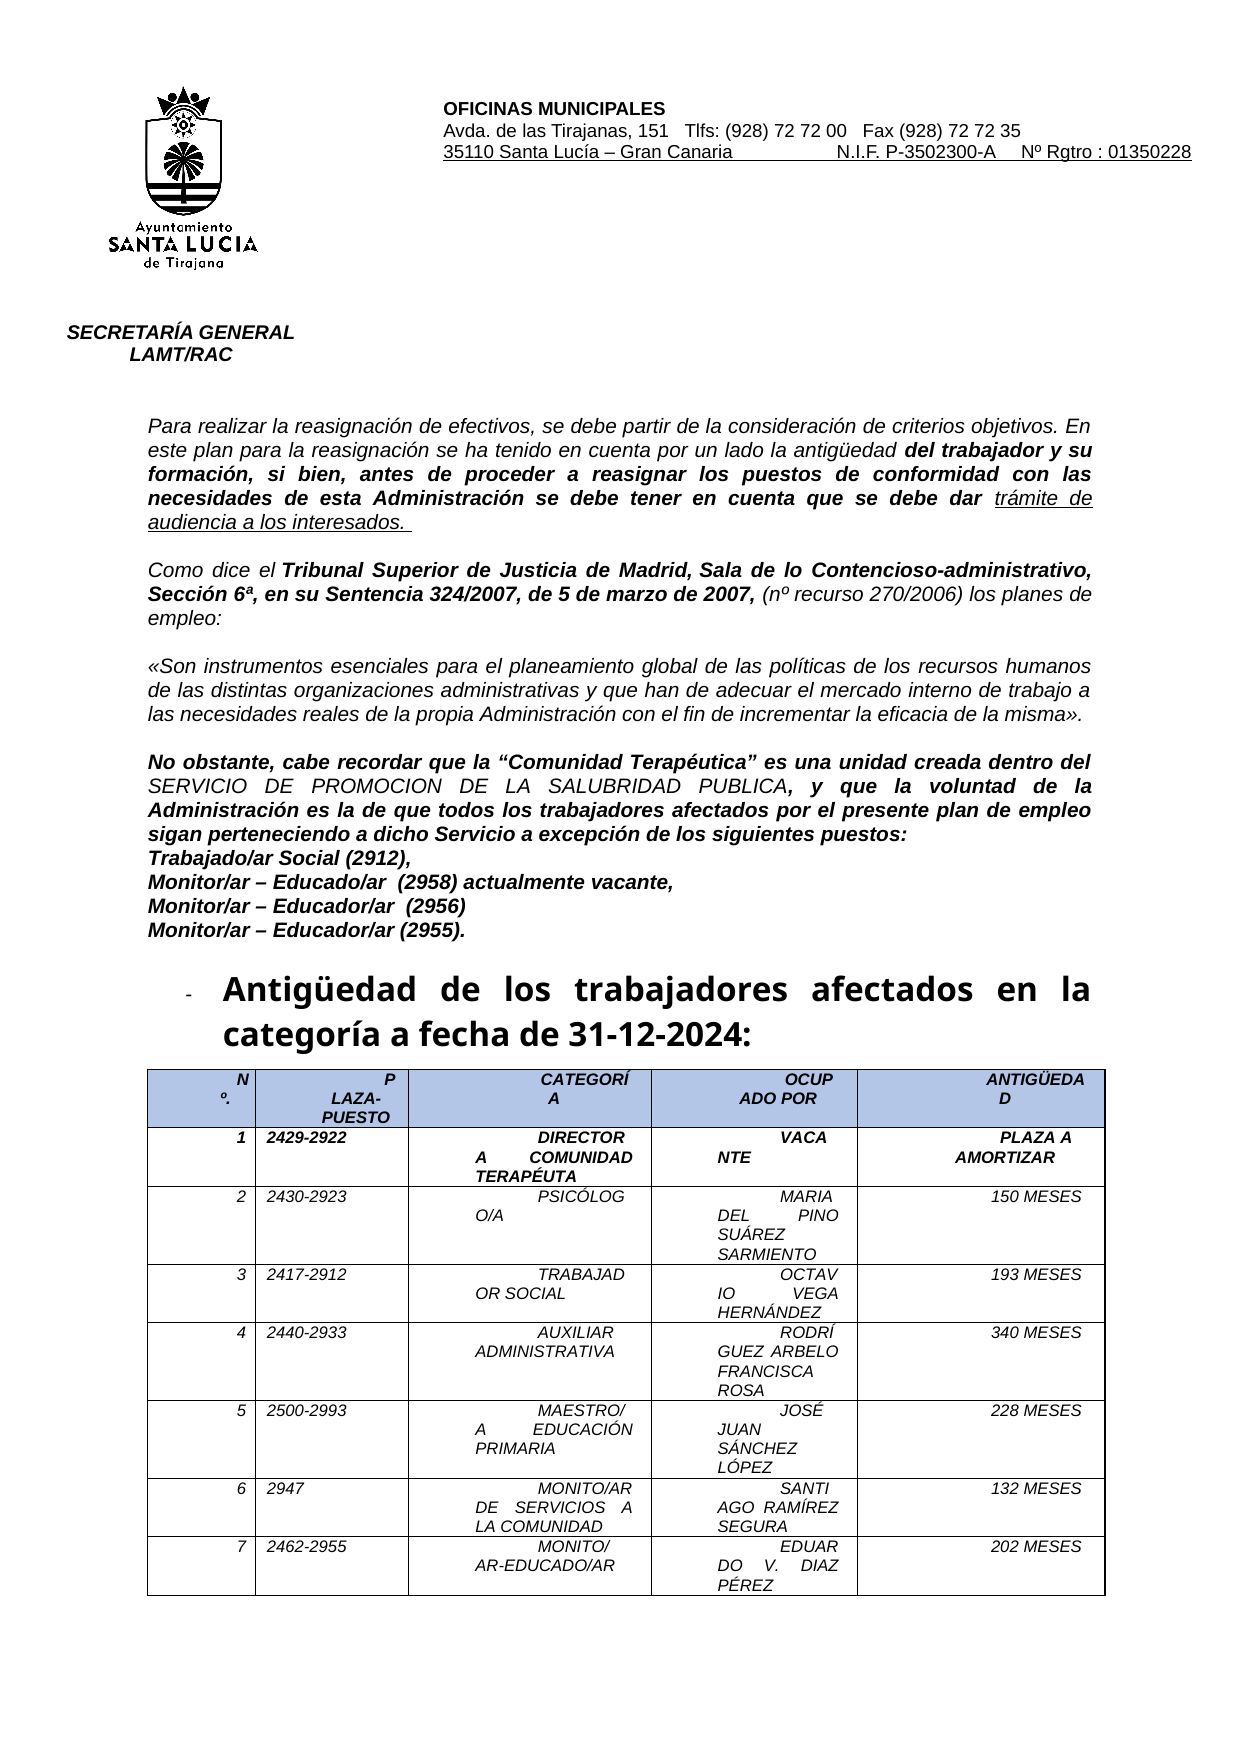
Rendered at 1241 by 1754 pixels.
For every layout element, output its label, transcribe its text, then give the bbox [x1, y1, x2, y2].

table_cell AUXILIAR ADMINISTRATIVA [409, 1323, 651, 1400]
table_cell 2430-2923 [256, 1187, 408, 1263]
table_header Nº. [148, 1070, 255, 1127]
table_cell 1 [148, 1128, 255, 1186]
table_cell JOSÉ JUAN SÁNCHEZ LÓPEZ [652, 1401, 857, 1477]
table_cell 4 [148, 1323, 255, 1400]
text Para realizar la reasignación de efectivos, se debe partir de la consideración de criterios objetivos. En este plan para la reasignación se ha tenido en cuenta por un lado la antigüedad del trabajador y su formación, si bien, antes de proceder a reasignar los puestos de conformidad con las necesidades de esta Administración se debe tener en cuenta que se debe dar trámite de audiencia a los interesados. [148, 414, 1092, 534]
table_cell 2429-2922 [256, 1128, 408, 1186]
table_cell 340 MESES [858, 1323, 1104, 1400]
table_cell VACANTE [652, 1128, 857, 1186]
table_cell 2 [148, 1187, 255, 1263]
table_cell SANTIAGO RAMÍREZ SEGURA [652, 1479, 857, 1536]
table_cell TRABAJADOR SOCIAL [409, 1265, 651, 1322]
table_cell 202 MESES [858, 1537, 1104, 1594]
table_cell RODRÍGUEZ ARBELO FRANCISCA ROSA [652, 1323, 857, 1400]
text Monitor/ar – Educado/ar (2958) actualmente vacante, [148, 869, 1092, 893]
table_header PLAZA-PUESTO [256, 1070, 408, 1127]
table_header ANTIGÜEDAD [858, 1070, 1104, 1127]
table_cell 6 [148, 1479, 255, 1536]
table_header OCUPADO POR [652, 1070, 857, 1127]
table_cell 2440-2933 [256, 1323, 408, 1400]
table_cell OCTAVIO VEGA HERNÁNDEZ [652, 1265, 857, 1322]
table_cell 2462-2955 [256, 1537, 408, 1594]
table_cell 2417-2912 [256, 1265, 408, 1322]
table_cell 7 [148, 1537, 255, 1594]
table_cell 132 MESES [858, 1479, 1104, 1536]
text Como dice el Tribunal Superior de Justicia de Madrid, Sala de lo Contencioso-administrativo, Sección 6ª, en su Sentencia 324/2007, de 5 de marzo de 2007, (nº recurso 270/2006) los planes de empleo: [148, 558, 1092, 630]
table_cell MARIA DEL PINO SUÁREZ SARMIENTO [652, 1187, 857, 1263]
table_cell 5 [148, 1401, 255, 1477]
table_cell 2947 [256, 1479, 408, 1536]
table_cell 2500-2993 [256, 1401, 408, 1477]
text «Son instrumentos esenciales para el planeamiento global de las políticas de los recursos humanos de las distintas organizaciones administrativas y que han de adecuar el mercado interno de trabajo a las necesidades reales de la propia Administración con el fin de incrementar la eficacia de la misma». [148, 654, 1092, 726]
table_cell DIRECTORA COMUNIDAD TERAPÉUTA [409, 1128, 651, 1186]
table_cell 228 MESES [858, 1401, 1104, 1477]
list Antigüedad de los trabajadores afectados en la categoría a fecha de 31-12-2024: [185, 965, 1092, 1056]
table_cell PSICÓLOGO/A [409, 1187, 651, 1263]
table_cell MONITO/AR-EDUCADO/AR [409, 1537, 651, 1594]
table_cell 3 [148, 1265, 255, 1322]
table_cell EDUARDO V. DIAZ PÉREZ [652, 1537, 857, 1594]
text Monitor/ar – Educador/ar (2956) [148, 893, 1092, 917]
text No obstante, cabe recordar que la “Comunidad Terapéutica” es una unidad creada dentro del SERVICIO DE PROMOCION DE LA SALUBRIDAD PUBLICA, y que la voluntad de la Administración es la de que todos los trabajadores afectados por el presente plan de empleo sigan perteneciendo a dicho Servicio a excepción de los siguientes puestos: [148, 750, 1092, 846]
text Trabajado/ar Social (2912), [148, 846, 1092, 869]
text Monitor/ar – Educador/ar (2955). [148, 917, 1092, 941]
picture [80, 56, 286, 296]
table_cell 150 MESES [858, 1187, 1104, 1263]
table_cell MAESTRO/A EDUCACIÓN PRIMARIA [409, 1401, 651, 1477]
table_cell 193 MESES [858, 1265, 1104, 1322]
table_cell PLAZA A AMORTIZAR [858, 1128, 1104, 1186]
table_header CATEGORÍA [409, 1070, 651, 1127]
table_cell MONITO/AR DE SERVICIOS A LA COMUNIDAD [409, 1479, 651, 1536]
